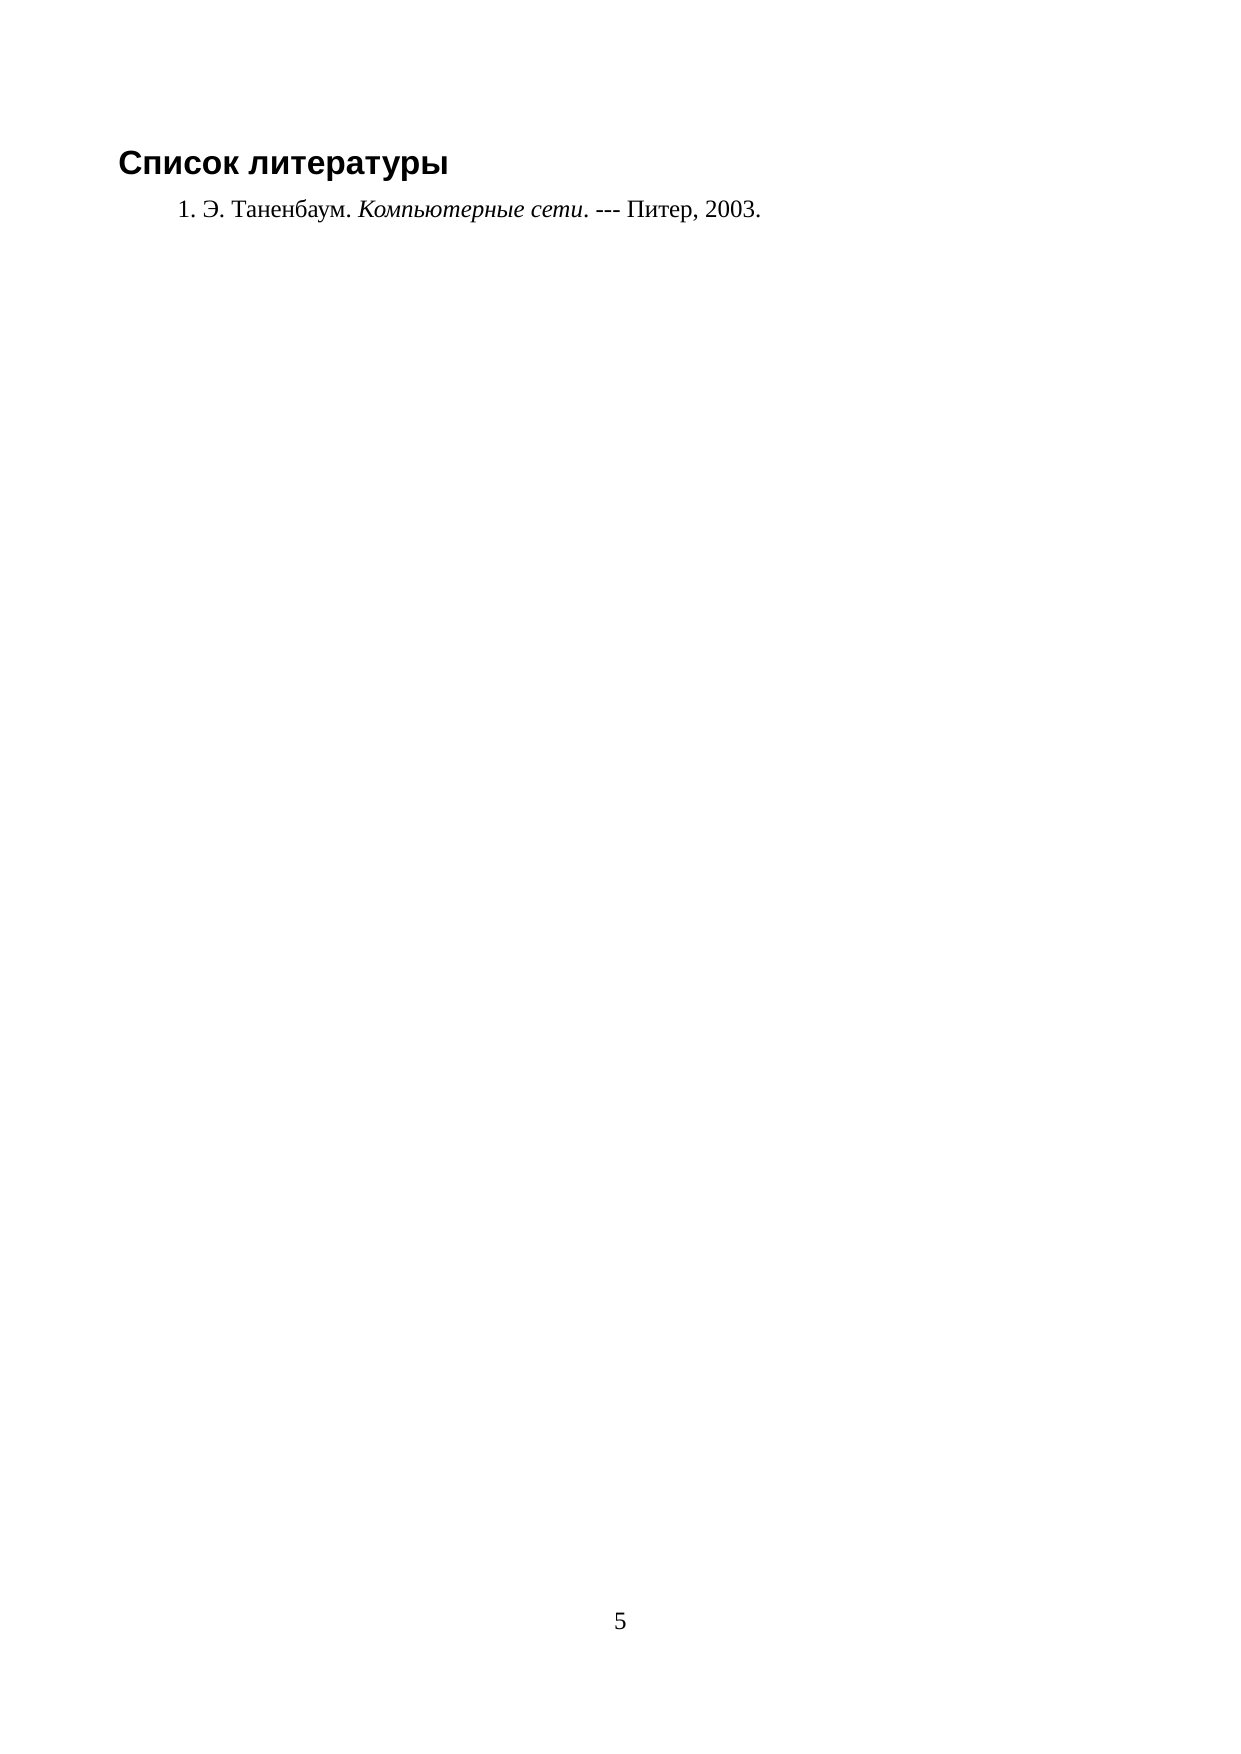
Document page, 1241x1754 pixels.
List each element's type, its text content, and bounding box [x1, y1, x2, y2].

text 1. Э. Таненбаум. Компьютерные сети. --- Питер, 2003. [118, 194, 1122, 223]
subtitle Список литературы [118, 143, 1122, 182]
